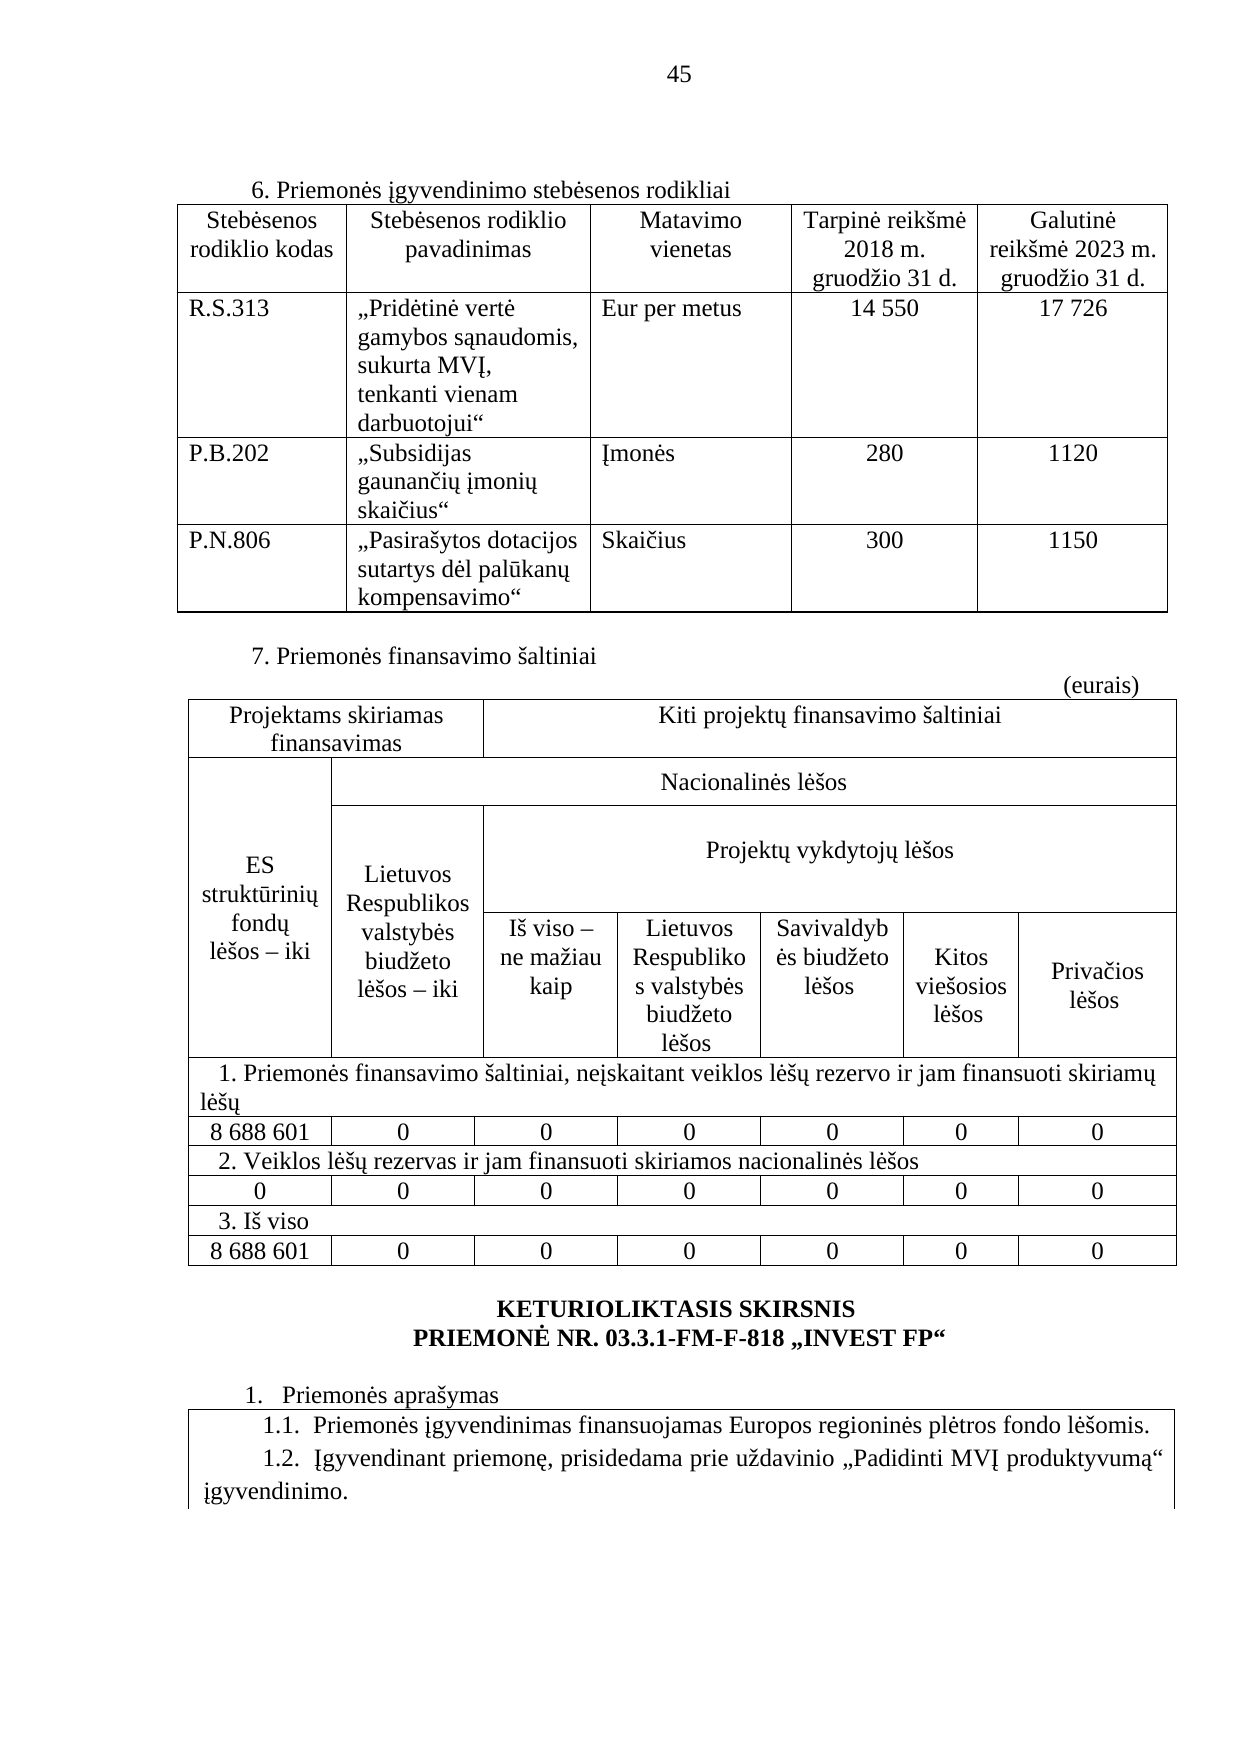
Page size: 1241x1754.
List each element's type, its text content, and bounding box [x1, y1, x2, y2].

table_cell Projektų vykdytojų lėšos [484, 806, 1176, 912]
table_cell Lietuvos Respublikos valstybės biudžeto lėšos – iki [332, 806, 483, 1057]
table_header Galutinė reikšmė 2023 m. gruodžio 31 d. [978, 205, 1167, 292]
table_cell „Subsidijas gaunančių įmonių skaičius“ [347, 438, 590, 524]
table_cell 0 [332, 1117, 474, 1145]
text 1. Priemonės aprašymas [244, 1381, 1181, 1409]
table_header Tarpinė reikšmė 2018 m. gruodžio 31 d. [792, 205, 977, 292]
table_cell 0 [618, 1176, 760, 1205]
table_cell „Pasirašytos dotacijos sutartys dėl palūkanų kompensavimo“ [347, 525, 590, 611]
table_header Projektams skiriamas finansavimas [189, 700, 483, 757]
table_cell 0 [761, 1176, 903, 1205]
text PRIEMONĖ NR. 03.3.1-FM-F-818 „Invest FP“ [177, 1323, 1181, 1352]
table_header 1.1. Priemonės įgyvendinimas finansuojamas Europos regioninės plėtros fondo lėšomis. [189, 1410, 1174, 1443]
table_cell 300 [792, 525, 977, 611]
table_cell 0 [618, 1236, 760, 1264]
table_cell P.B.202 [178, 438, 346, 524]
table_cell 0 [1019, 1176, 1176, 1205]
table_header Stebėsenos rodiklio pavadinimas [347, 205, 590, 292]
table_cell 1.2. Įgyvendinant priemonę, prisidedama prie uždavinio „Padidinti MVĮ produktyvumą“ įgyvendinimo. [189, 1443, 1174, 1509]
table_cell Skaičius [591, 525, 791, 611]
table_cell 17 726 [978, 293, 1167, 437]
table_header Kiti projektų finansavimo šaltiniai [484, 700, 1176, 757]
table_cell 0 [761, 1236, 903, 1264]
table_cell 0 [332, 1176, 474, 1205]
table_header Matavimo vienetas [591, 205, 791, 292]
table_cell 0 [475, 1117, 617, 1145]
table_header Stebėsenos rodiklio kodas [178, 205, 346, 292]
table_cell 1120 [978, 438, 1167, 524]
table_cell Lietuvos Respublikos valstybės biudžeto lėšos [618, 913, 760, 1057]
table_cell P.N.806 [178, 525, 346, 611]
table_cell Iš viso – ne mažiau kaip [484, 913, 617, 1057]
table_cell 1. Priemonės finansavimo šaltiniai, neįskaitant veiklos lėšų rezervo ir jam finansuoti skiriamų lėšų [189, 1058, 1176, 1116]
table_cell 0 [1019, 1117, 1176, 1145]
table_cell Privačios lėšos [1019, 913, 1176, 1057]
table_cell 280 [792, 438, 977, 524]
text KETURIOLIKTASIS SKIRSNIS [177, 1294, 1181, 1323]
table_cell 0 [1019, 1236, 1176, 1264]
table_cell 14 550 [792, 293, 977, 437]
table_cell 8 688 601 [189, 1117, 331, 1145]
table_cell 0 [904, 1236, 1018, 1264]
table_cell 0 [475, 1176, 617, 1205]
text (eurais) [177, 670, 1181, 699]
table_cell Kitos viešosios lėšos [904, 913, 1018, 1057]
table_cell 3. Iš viso [189, 1206, 1176, 1235]
table_cell 0 [904, 1117, 1018, 1145]
table_cell Nacionalinės lėšos [332, 758, 1176, 805]
text 6. Priemonės įgyvendinimo stebėsenos rodikliai [177, 176, 1181, 204]
table_cell Savivaldybės biudžeto lėšos [761, 913, 903, 1057]
table_cell 8 688 601 [189, 1236, 331, 1264]
table_cell R.S.313 [178, 293, 346, 437]
table_cell 0 [189, 1176, 331, 1205]
table_cell 0 [761, 1117, 903, 1145]
table_cell 0 [475, 1236, 617, 1264]
text 7. Priemonės finansavimo šaltiniai [251, 641, 1181, 670]
table_cell 0 [332, 1236, 474, 1264]
table_cell Įmonės [591, 438, 791, 524]
table_cell ES struktūrinių fondų lėšos – iki [189, 758, 331, 1057]
table_cell 0 [618, 1117, 760, 1145]
table_cell Eur per metus [591, 293, 791, 437]
table_cell 1150 [978, 525, 1167, 611]
table_cell 0 [904, 1176, 1018, 1205]
table_cell 2. Veiklos lėšų rezervas ir jam finansuoti skiriamos nacionalinės lėšos [189, 1146, 1176, 1175]
table_cell „Pridėtinė vertė gamybos sąnaudomis, sukurta MVĮ, tenkanti vienam darbuotojui“ [347, 293, 590, 437]
